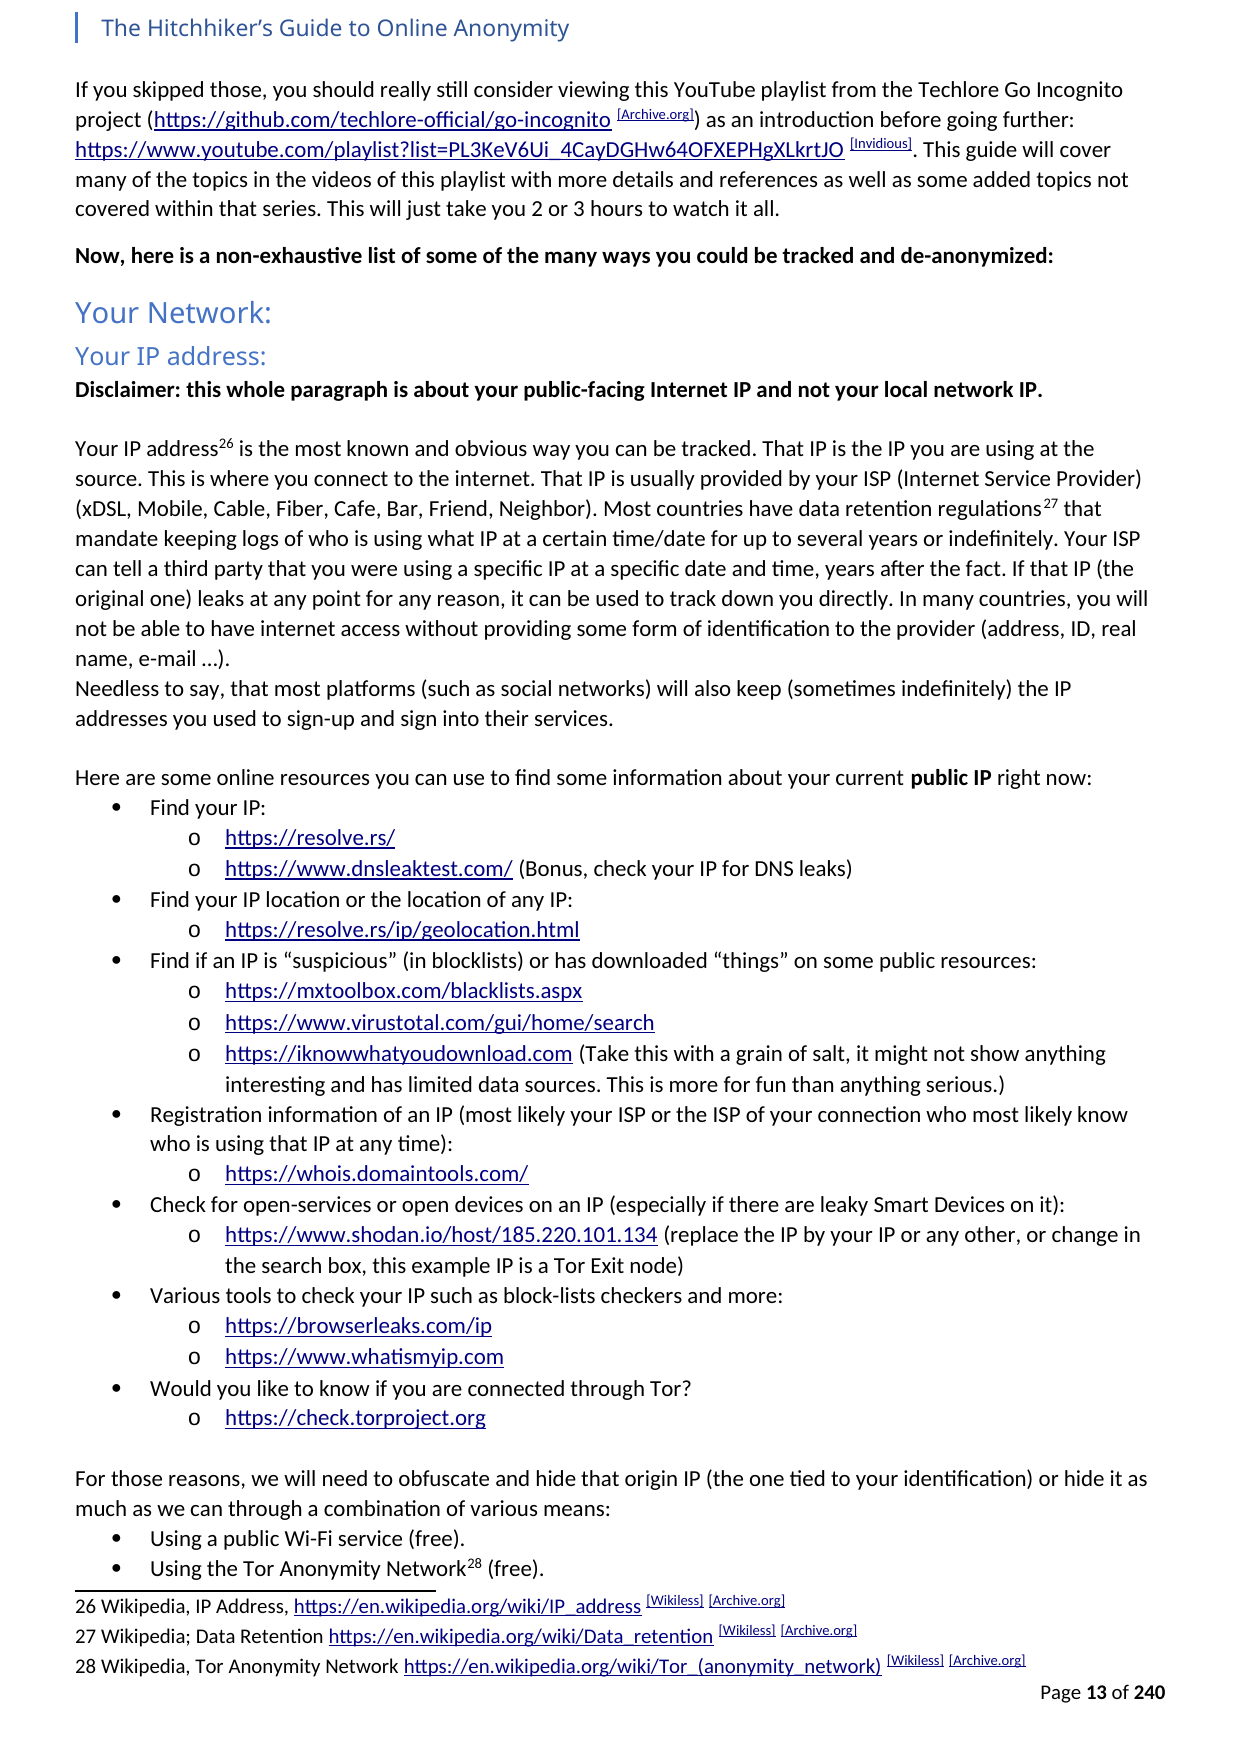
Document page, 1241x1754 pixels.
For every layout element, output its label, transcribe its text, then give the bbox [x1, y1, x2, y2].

text Disclaimer: this whole paragraph is about your public-facing Internet IP and not your local network IP. [75, 375, 1165, 403]
list Using a public Wi-Fi service (free). [112, 1524, 1165, 1552]
list Check for open-services or open devices on an IP (especially if there are leaky Smart Devices on it): [112, 1191, 1165, 1219]
list Find your IP: [112, 793, 1165, 821]
text Here are some online resources you can use to find some information about your current public IP right now: [75, 763, 1165, 791]
list https://iknowwhatyoudownload.com (Take this with a grain of salt, it might not show anything interesting and has limited data sources. This is more for fun than anything serious.) [187, 1039, 1165, 1098]
list Using the Tor Anonymity Network (free). [112, 1554, 1165, 1582]
subtitle Your IP address: [75, 338, 1165, 372]
list https://www.dnsleaktest.com/ (Bonus, check your IP for DNS leaks) [187, 854, 1165, 883]
text Wikipedia; Data Retention https://en.wikipedia.org/wiki/Data_retention [Wikiless] [Archive.org] [75, 1621, 1165, 1649]
list https://www.virustotal.com/gui/home/search [187, 1008, 1165, 1037]
list Find if an IP is “suspicious” (in blocklists) or has downloaded “things” on some public resources: [112, 947, 1165, 974]
text Your IP address is the most known and obvious way you can be tracked. That IP is the IP you are using at the source. This is where you connect to the internet. That IP is usually provided by your ISP (Internet Service Provider) (xDSL, Mobile, Cable, Fiber, Cafe, Bar, Friend, Neighbor). Most countries have data retention regulations that mandate keeping logs of who is using what IP at a certain time/date for up to several years or indefinitely. Your ISP can tell a third party that you were using a specific IP at a specific date and time, years after the fact. If that IP (the original one) leaks at any point for any reason, it can be used to track down you directly. In many countries, you will not be able to have internet access without providing some form of identification to the provider (address, ID, real name, e-mail …). [75, 434, 1165, 672]
list Would you like to know if you are connected through Tor? [112, 1374, 1165, 1402]
list https://www.whatismyip.com [187, 1342, 1165, 1372]
text Now, here is a non-exhaustive list of some of the many ways you could be tracked and de-anonymized: [75, 241, 1165, 269]
list https://check.torproject.org [187, 1403, 1165, 1433]
list https://whois.domaintools.com/ [187, 1159, 1165, 1189]
list Find your IP location or the location of any IP: [112, 886, 1165, 913]
list Wikipedia, Tor Anonymity Network https://en.wikipedia.org/wiki/Tor_(anonymity_network) [Wikiless] [Archive.org] [75, 1651, 1165, 1679]
list https://www.shodan.io/host/185.220.101.134 (replace the IP by your IP or any other, or change in the search box, this example IP is a Tor Exit node) [187, 1221, 1165, 1279]
list https://browserleaks.com/ip [187, 1311, 1165, 1341]
list https://resolve.rs/ip/geolocation.html [187, 915, 1165, 944]
text Needless to say, that most platforms (such as social networks) will also keep (sometimes indefinitely) the IP addresses you used to sign-up and sign into their services. [75, 674, 1165, 732]
text For those reasons, we will need to obfuscate and hide that origin IP (the one tied to your identification) or hide it as much as we can through a combination of various means: [75, 1464, 1165, 1522]
list Registration information of an IP (most likely your ISP or the ISP of your connection who most likely know who is using that IP at any time): [112, 1100, 1165, 1158]
text Wikipedia, IP Address, https://en.wikipedia.org/wiki/IP_address [Wikiless] [Archive.org] [75, 1591, 1165, 1619]
list https://resolve.rs/ [187, 823, 1165, 852]
list Various tools to check your IP such as block-lists checkers and more: [112, 1281, 1165, 1309]
text If you skipped those, you should really still consider viewing this YouTube playlist from the Techlore Go Incognito project (https://github.com/techlore-official/go-incognito [Archive.org]) as an introduction before going further: https://www.youtube.com/playlist?list=PL3KeV6Ui_4CayDGHw64OFXEPHgXLkrtJO [Invidious]. This guide will cover many of the topics in the videos of this playlist with more details and references as well as some added topics not covered within that series. This will just take you 2 or 3 hours to watch it all. [75, 75, 1165, 223]
list https://mxtoolbox.com/blacklists.aspx [187, 976, 1165, 1006]
subtitle Your Network: [75, 292, 1165, 332]
